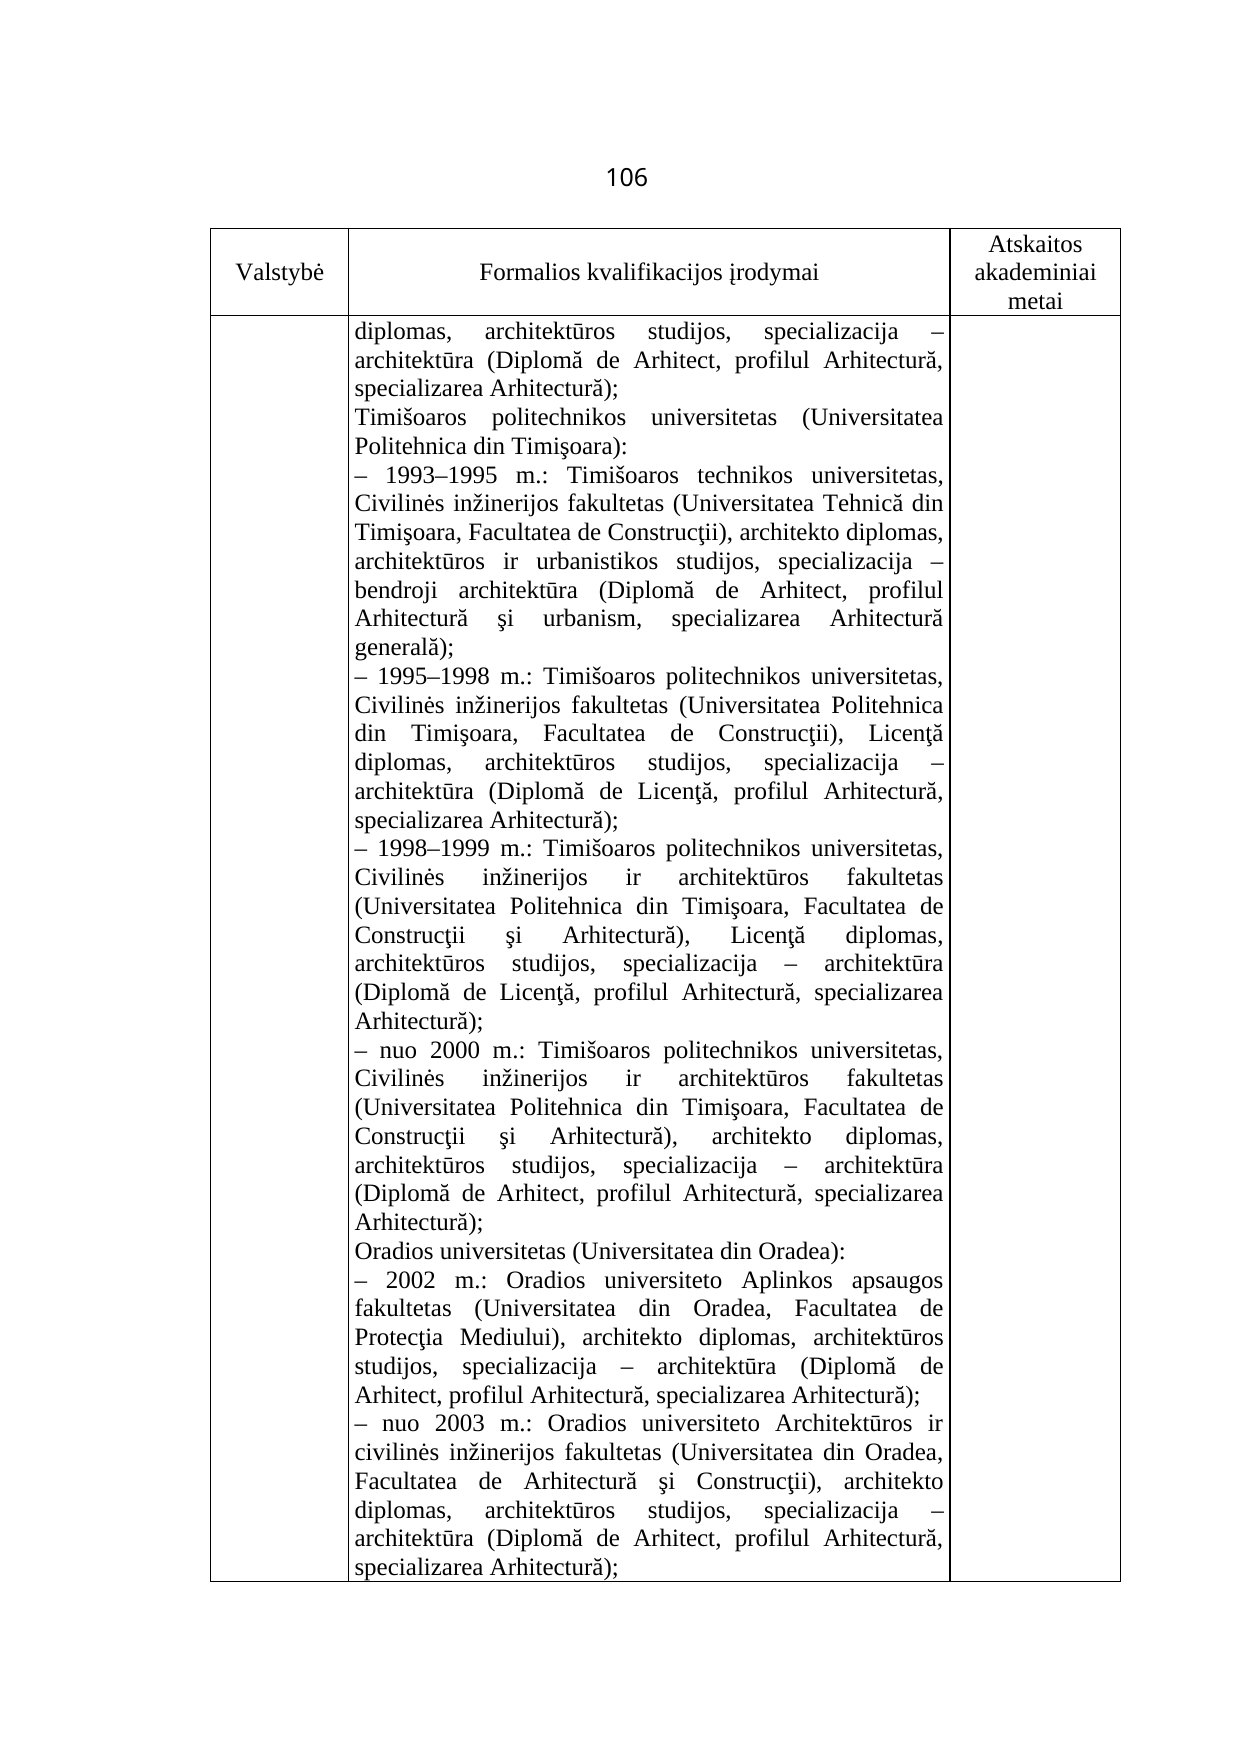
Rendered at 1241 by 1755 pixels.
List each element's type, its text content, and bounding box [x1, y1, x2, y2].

table_header Formalios kvalifikacijos įrodymai [349, 229, 949, 315]
table_header Valstybė [211, 229, 348, 315]
table_cell [951, 316, 1120, 1581]
table_cell diplomas, architektūros studijos, specializacija – architektūra (Diplomă de Arhitect, profilul Arhitectură, specializarea Arhitectură); Timišoaros politechnikos universitetas (Universitatea Politehnica din Timişoara): – 1993–1995 m.: Timišoaros technikos universitetas, Civilinės inžinerijos fakultetas (Universitatea Tehnică din Timişoara, Facultatea de Construcţii), architekto diplomas, architektūros ir urbanistikos studijos, specializacija – bendroji architektūra (Diplomă de Arhitect, profilul Arhitectură şi urbanism, specializarea Arhitectură generală); – 1995–1998 m.: Timišoaros politechnikos universitetas, Civilinės inžinerijos fakultetas (Universitatea Politehnica din Timişoara, Facultatea de Construcţii), Licenţă diplomas, architektūros studijos, specializacija – architektūra (Diplomă de Licenţă, profilul Arhitectură, specializarea Arhitectură); – 1998–1999 m.: Timišoaros politechnikos universitetas, Civilinės inžinerijos ir architektūros fakultetas (Universitatea Politehnica din Timişoara, Facultatea de Construcţii şi Arhitectură), Licenţă diplomas, architektūros studijos, specializacija – architektūra (Diplomă de Licenţă, profilul Arhitectură, specializarea Arhitectură); – nuo 2000 m.: Timišoaros politechnikos universitetas, Civilinės inžinerijos ir architektūros fakultetas (Universitatea Politehnica din Timişoara, Facultatea de Construcţii şi Arhitectură), architekto diplomas, architektūros studijos, specializacija – architektūra (Diplomă de Arhitect, profilul Arhitectură, specializarea Arhitectură); Oradios universitetas (Universitatea din Oradea): – 2002 m.: Oradios universiteto Aplinkos apsaugos fakultetas (Universitatea din Oradea, Facultatea de Protecţia Mediului), architekto diplomas, architektūros studijos, specializacija – architektūra (Diplomă de Arhitect, profilul Arhitectură, specializarea Arhitectură); – nuo 2003 m.: Oradios universiteto Architektūros ir civilinės inžinerijos fakultetas (Universitatea din Oradea, Facultatea de Arhitectură şi Construcţii), architekto diplomas, architektūros studijos, specializacija – architektūra (Diplomă de Arhitect, profilul Arhitectură, specializarea Arhitectură); [349, 316, 949, 1581]
table_cell [211, 316, 348, 1581]
table_header Atskaitos akademiniai metai [951, 229, 1120, 315]
